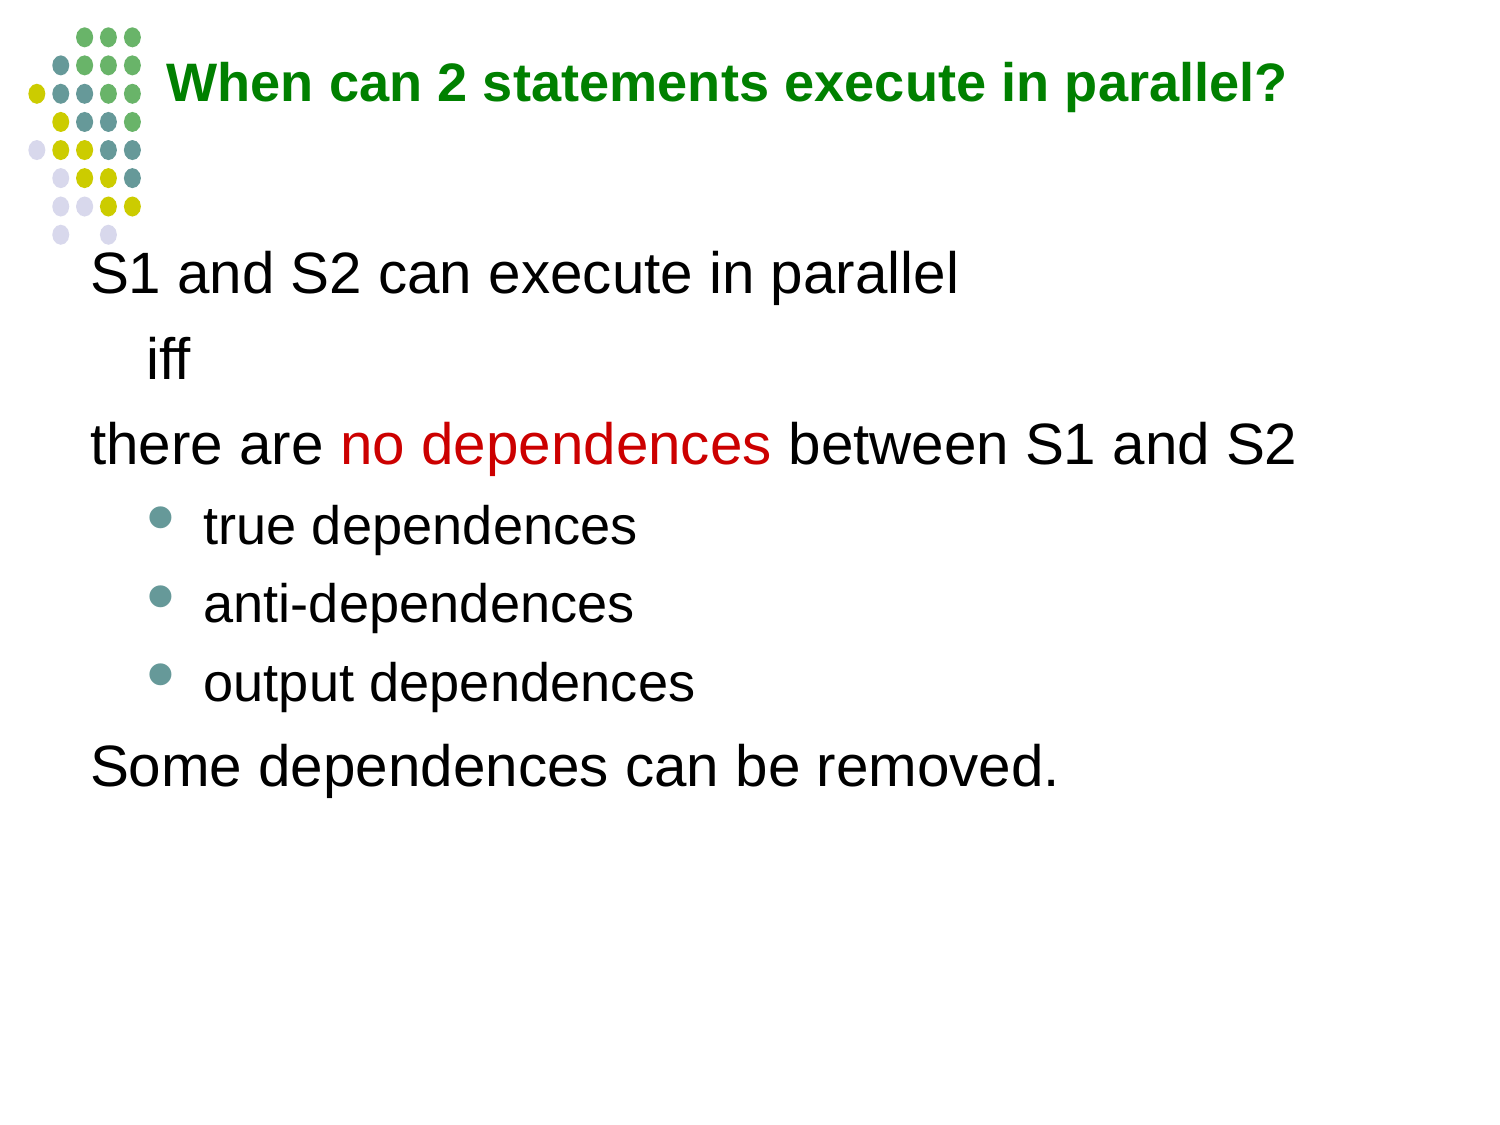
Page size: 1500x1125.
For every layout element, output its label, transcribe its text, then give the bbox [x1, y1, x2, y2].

title When can 2 statements execute in parallel? [151, 40, 1390, 176]
list S1 and S2 can execute in parallel iff there are no dependences between S1 and S2 true dependences anti-dependences output dependences Some dependences can be removed. [75, 228, 1426, 1006]
